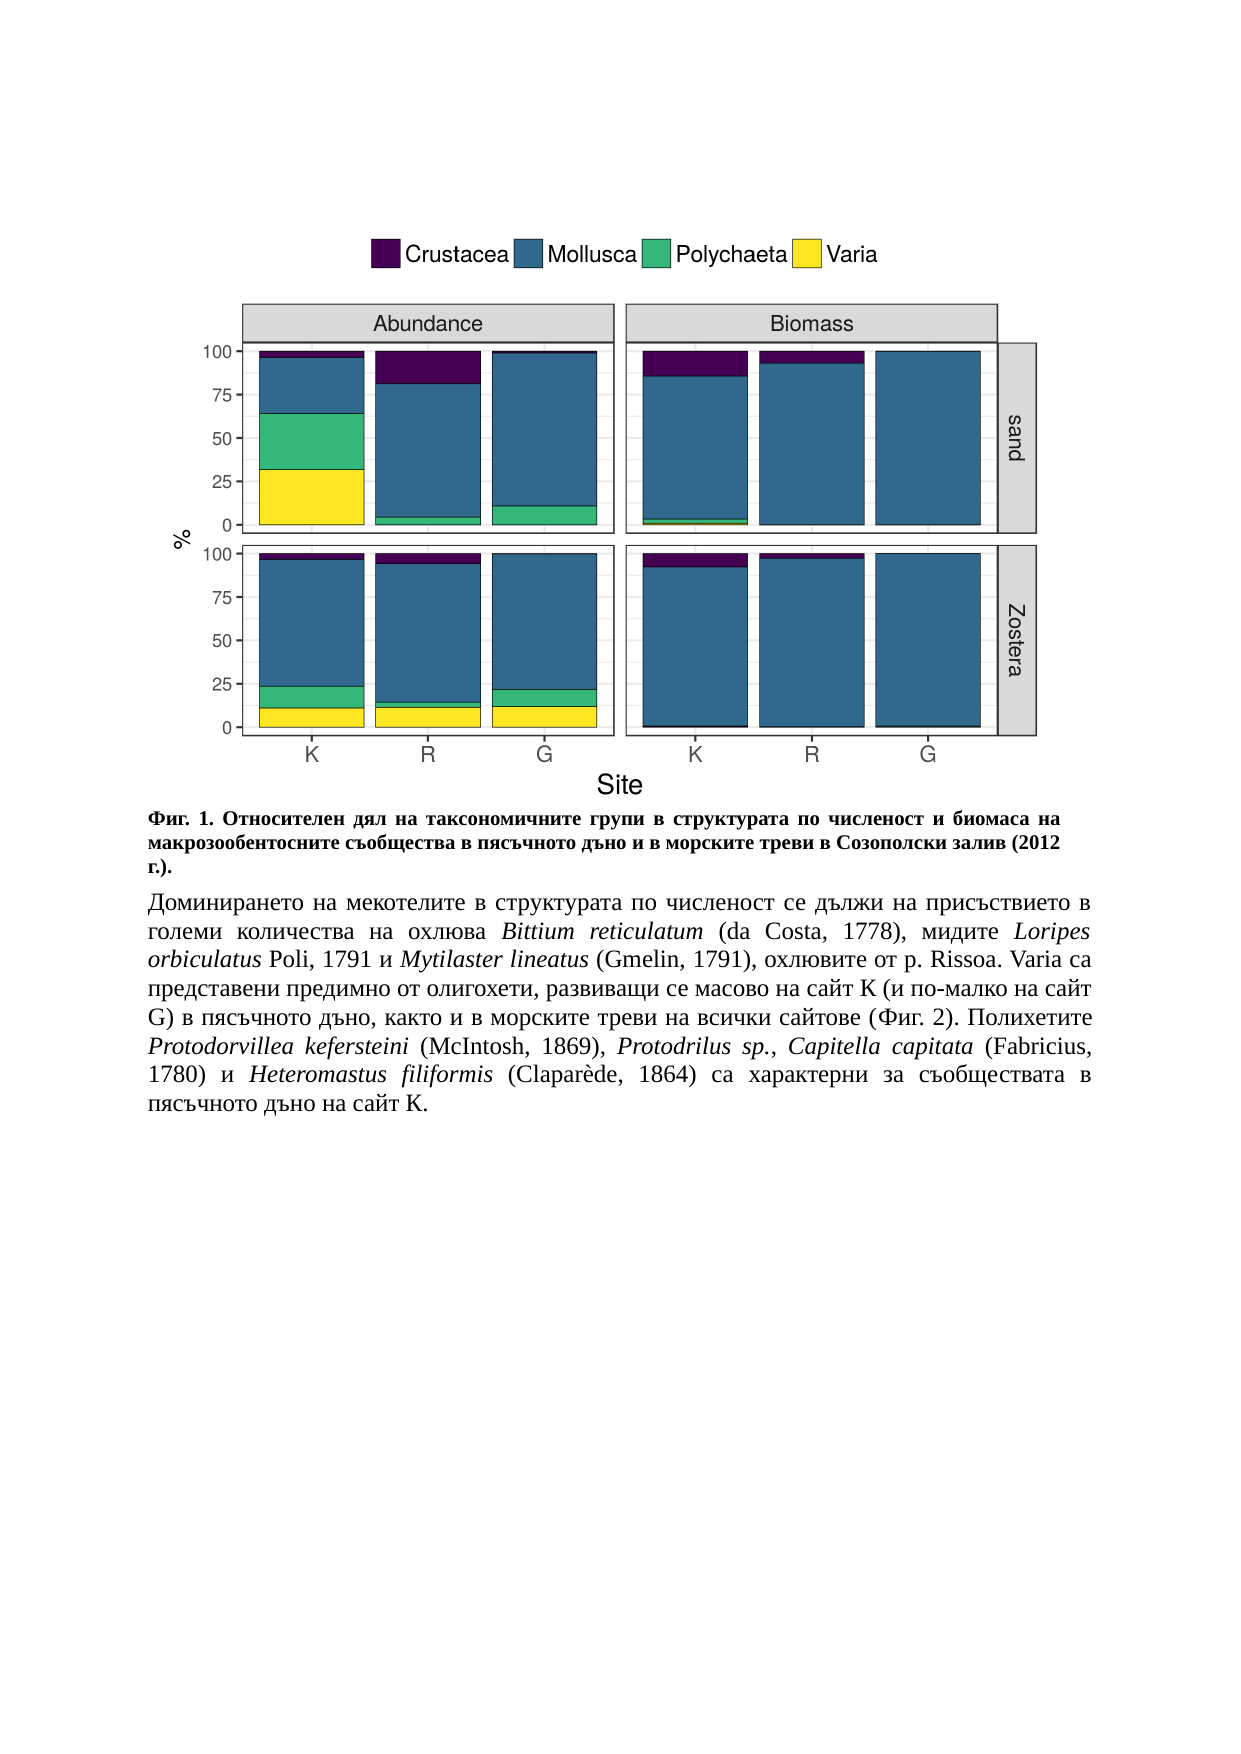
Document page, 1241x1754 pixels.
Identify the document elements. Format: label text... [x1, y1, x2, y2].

text Фиг. 1. Относителен дял на таксономичните групи в структурата по численост и биомаса на макрозообентосните съобщества в пясъчното дъно и в морските треви в Созополски залив (2012 г.). [148, 806, 1061, 878]
text Доминирането на мекотелите в структурата по численост се дължи на присъствието в големи количества на охлюва Bittium reticulatum (da Costa, 1778), мидите Loripes orbiculatus Poli, 1791 и Mytilaster lineatus (Gmelin, 1791), охлювите от р. Rissoa. Varia са представени предимно от олигохети, развиващи се масово на сайт К (и по-малко на сайт G) в пясъчното дъно, както и в морските треви на всички сайтове (Фиг. 2). Полихетите Protodorvillea kefersteini (McIntosh, 1869), Protodrilus sp., Capitella capitata (Fabricius, 1780) и Heteromastus filiformis (Claparède, 1864) са характерни за съобществата в пясъчното дъно на сайт К. [148, 887, 1093, 1117]
picture [161, 215, 1048, 806]
